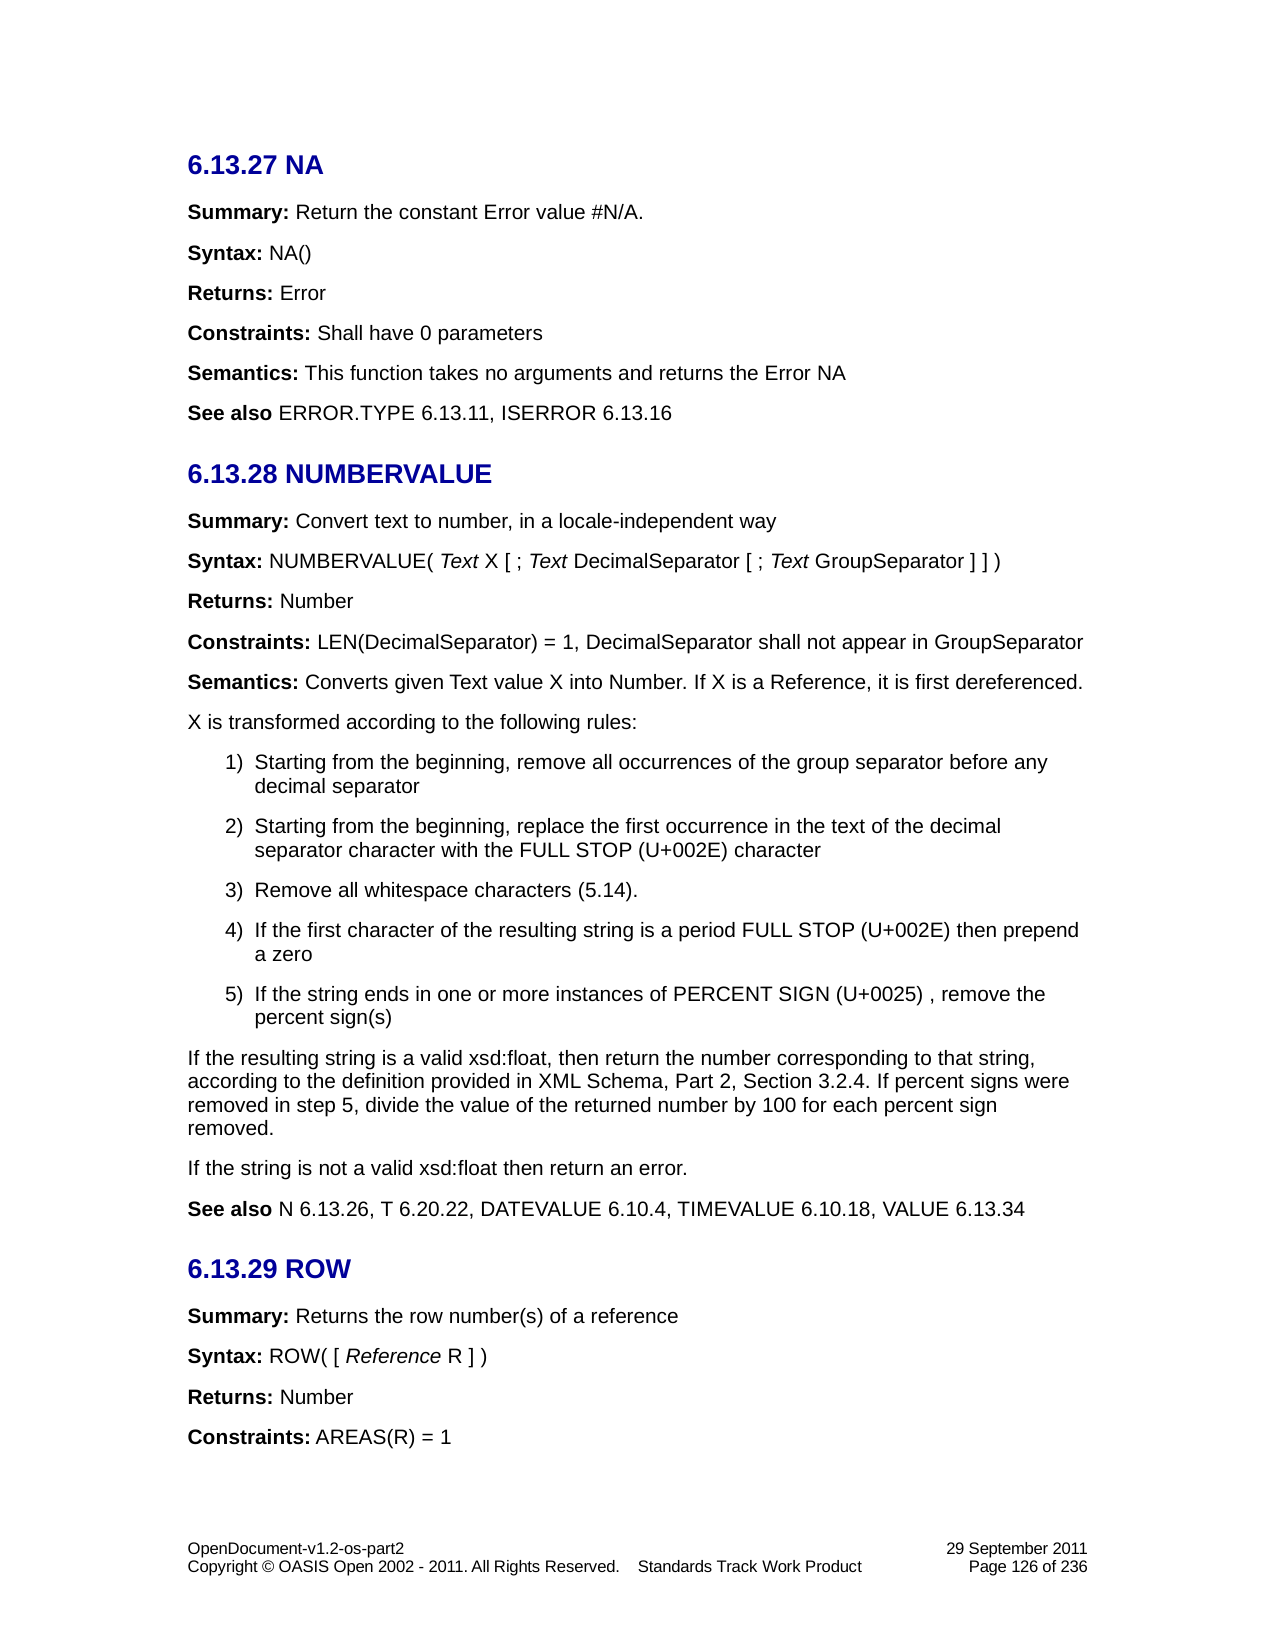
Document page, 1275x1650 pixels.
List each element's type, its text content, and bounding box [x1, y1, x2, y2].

list If the first character of the resulting string is a period FULL STOP (U+002E) then prepend a zero [225, 918, 1088, 966]
text Returns: Number [187, 1385, 1088, 1409]
text See also N 6.13.26, T 6.20.22, DATEVALUE 6.10.4, TIMEVALUE 6.10.18, VALUE 6.13.34 [187, 1197, 1088, 1221]
text Constraints: AREAS(R) = 1 [187, 1425, 1088, 1449]
list Starting from the beginning, remove all occurrences of the group separator before any decimal separator [225, 751, 1088, 798]
text See also ERROR.TYPE 6.13.11, ISERROR 6.13.16 [187, 402, 1088, 425]
text If the string is not a valid xsd:float then return an error. [187, 1157, 1088, 1180]
text Semantics: Converts given Text value X into Number. If X is a Reference, it is first dereferenced. [187, 670, 1088, 694]
text Syntax: NUMBERVALUE( Text X [ ; Text DecimalSeparator [ ; Text GroupSeparator ] ] ) [187, 550, 1088, 573]
text Constraints: Shall have 0 parameters [187, 321, 1088, 345]
text X is transformed according to the following rules: [187, 711, 1088, 734]
subtitle NA [187, 150, 1088, 180]
text Syntax: NA() [187, 241, 1088, 264]
list If the string ends in one or more instances of PERCENT SIGN (U+0025) , remove the percent sign(s) [225, 982, 1088, 1029]
text Constraints: LEN(DecimalSeparator) = 1, DecimalSeparator shall not appear in GroupSeparator [187, 630, 1088, 654]
subtitle NUMBERVALUE [187, 459, 1088, 489]
text Syntax: ROW( [ Reference R ] ) [187, 1345, 1088, 1368]
subtitle ROW [187, 1254, 1088, 1284]
text Summary: Convert text to number, in a locale-independent way [187, 509, 1088, 533]
text Semantics: This function takes no arguments and returns the Error NA [187, 362, 1088, 385]
text Returns: Number [187, 590, 1088, 613]
text Returns: Error [187, 281, 1088, 305]
list Starting from the beginning, replace the first occurrence in the text of the decimal separator character with the FULL STOP (U+002E) character [225, 814, 1088, 862]
text Summary: Return the constant Error value #N/A. [187, 201, 1088, 224]
text If the resulting string is a valid xsd:float, then return the number corresponding to that string, according to the definition provided in XML Schema, Part 2, Section 3.2.4. If percent signs were removed in step 5, divide the value of the returned number by 100 for each percent sign removed. [187, 1046, 1088, 1140]
list Remove all whitespace characters (5.14). [225, 878, 1088, 902]
text Summary: Returns the row number(s) of a reference [187, 1305, 1088, 1328]
